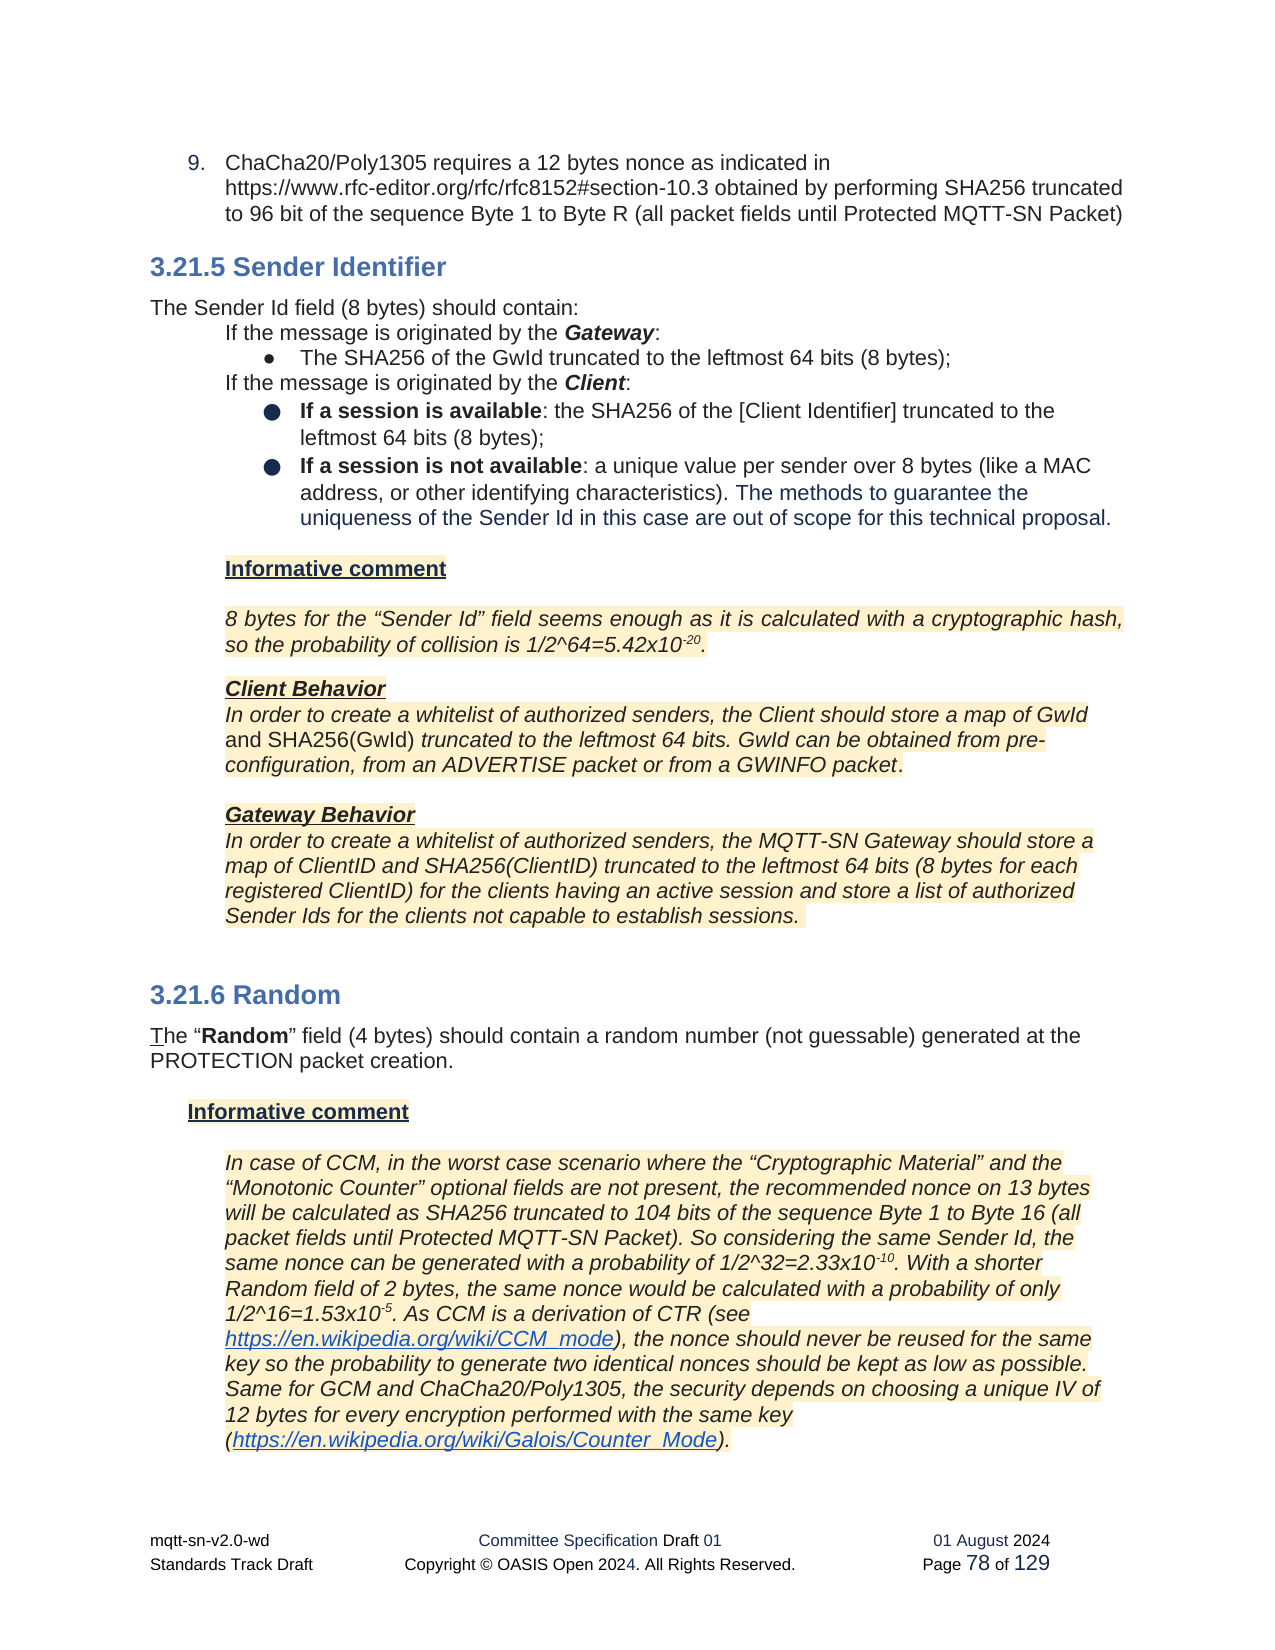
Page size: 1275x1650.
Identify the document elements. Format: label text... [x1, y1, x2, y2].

text If the message is originated by the Gateway: [150, 319, 1124, 345]
text In order to create a whitelist of authorized senders, the Client should store a map of GwId and SHA256(GwId) truncated to the leftmost 64 bits. GwId can be obtained from pre-configuration, from an ADVERTISE packet or from a GWINFO packet. [225, 702, 1124, 777]
text The Sender Id field (8 bytes) should contain: [150, 294, 1124, 319]
list If a session is not available: a unique value per sender over 8 bytes (like a MAC address, or other identifying characteristics). The methods to guarantee the uniqueness of the Sender Id in this case are out of scope for this technical proposal. [262, 450, 1124, 530]
text In case of CCM, in the worst case scenario where the “Cryptographic Material” and the “Monotonic Counter” optional fields are not present, the recommended nonce on 13 bytes will be calculated as SHA256 truncated to 104 bits of the sequence Byte 1 to Byte 16 (all packet fields until Protected MQTT-SN Packet). So considering the same Sender Id, the same nonce can be generated with a probability of 1/2^32=2.33x10-10. With a shorter Random field of 2 bytes, the same nonce would be calculated with a probability of only 1/2^16=1.53x10-5. As CCM is a derivation of CTR (see https://en.wikipedia.org/wiki/CCM_mode), the nonce should never be reused for the same key so the probability to generate two identical nonces should be kept as low as possible. Same for GCM and ChaCha20/Poly1305, the security depends on choosing a unique IV of 12 bytes for every encryption performed with the same key (https://en.wikipedia.org/wiki/Galois/Counter_Mode). [225, 1149, 1124, 1452]
text Informative comment [225, 555, 1124, 581]
subtitle 3.21.5 Sender Identifier [150, 251, 1124, 282]
text If the message is originated by the Client: [225, 370, 1124, 395]
text The “Random” field (4 bytes) should contain a random number (not guessable) generated at the PROTECTION packet creation. [150, 1023, 1124, 1073]
list ChaCha20/Poly1305 requires a 12 bytes nonce as indicated in https://www.rfc-editor.org/rfc/rfc8152#section-10.3 obtained by performing SHA256 truncated to 96 bit of the sequence Byte 1 to Byte R (all packet fields until Protected MQTT-SN Packet) [187, 150, 1124, 226]
text Client Behavior [225, 676, 1124, 702]
list Informative comment [187, 1098, 1124, 1124]
text In order to create a whitelist of authorized senders, the MQTT-SN Gateway should store a map of ClientID and SHA256(ClientID) truncated to the leftmost 64 bits (8 bytes for each registered ClientID) for the clients having an active session and store a list of authorized Sender Ids for the clients not capable to establish sessions. [225, 828, 1124, 928]
text Gateway Behavior [225, 802, 1124, 828]
list If a session is available: the SHA256 of the [Client Identifier] truncated to the leftmost 64 bits (8 bytes); [262, 395, 1124, 450]
text 8 bytes for the “Sender Id” field seems enough as it is calculated with a cryptographic hash, so the probability of collision is 1/2^64=5.42x10-20. [225, 606, 1124, 657]
subtitle 3.21.6 Random [150, 979, 1124, 1011]
list The SHA256 of the GwId truncated to the leftmost 64 bits (8 bytes); [262, 345, 1124, 370]
